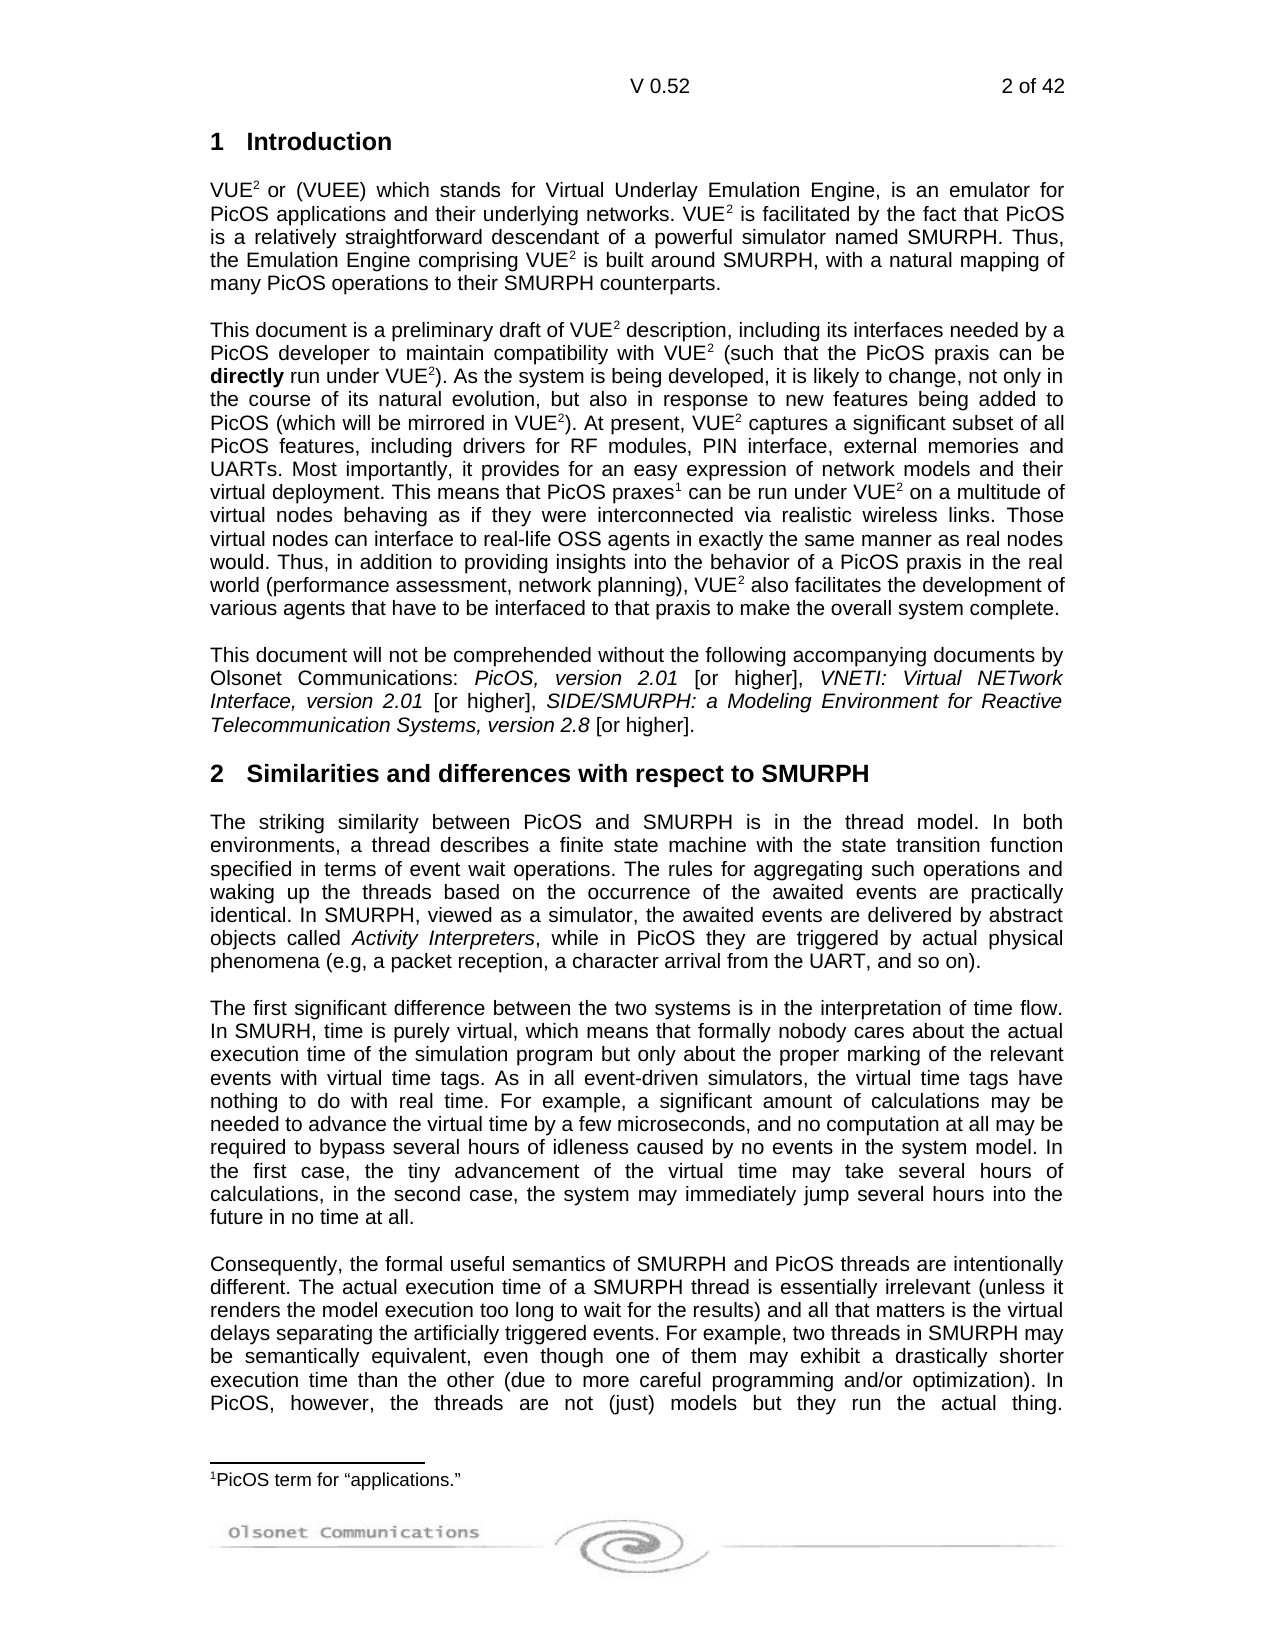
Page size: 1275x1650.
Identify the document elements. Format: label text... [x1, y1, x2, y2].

text VUE2 or (VUEE) which stands for Virtual Underlay Emulation Engine, is an emulator for PicOS applications and their underlying networks. VUE2 is facilitated by the fact that PicOS is a relatively straightforward descendant of a powerful simulator named SMURPH. Thus, the Emulation Engine comprising VUE2 is built around SMURPH, with a natural mapping of many PicOS operations to their SMURPH counterparts. [210, 179, 1065, 295]
subtitle Introduction [210, 128, 1065, 156]
text PicOS term for “applications.” [210, 1469, 1065, 1490]
subtitle Similarities and differences with respect to SMURPH [210, 759, 1065, 787]
text Consequently, the formal useful semantics of SMURPH and PicOS threads are intentionally different. The actual execution time of a SMURPH thread is essentially irrelevant (unless it renders the model execution too long to wait for the results) and all that matters is the virtual delays separating the artificially triggered events. For example, two threads in SMURPH may be semantically equivalent, even though one of them may exhibit a drastically shorter execution time than the other (due to more careful programming and/or optimization). In PicOS, however, the threads are not (just) models but they run the actual thing. [210, 1252, 1065, 1415]
picture [210, 1504, 1065, 1596]
text The first significant difference between the two systems is in the interpretation of time flow. In SMURH, time is purely virtual, which means that formally nobody cares about the actual execution time of the simulation program but only about the proper marking of the relevant events with virtual time tags. As in all event-driven simulators, the virtual time tags have nothing to do with real time. For example, a significant amount of calculations may be needed to advance the virtual time by a few microseconds, and no computation at all may be required to bypass several hours of idleness caused by no events in the system model. In the first case, the tiny advancement of the virtual time may take several hours of calculations, in the second case, the system may immediately jump several hours into the future in no time at all. [210, 997, 1065, 1229]
text This document will not be comprehended without the following accompanying documents by Olsonet Communications: PicOS, version 2.01 [or higher], VNETI: Virtual NETwork Interface, version 2.01 [or higher], SIDE/SMURPH: a Modeling Environment for Reactive Telecommunication Systems, version 2.8 [or higher]. [210, 643, 1065, 736]
text The striking similarity between PicOS and SMURPH is in the thread model. In both environments, a thread describes a finite state machine with the state transition function specified in terms of event wait operations. The rules for aggregating such operations and waking up the threads based on the occurrence of the awaited events are practically identical. In SMURPH, viewed as a simulator, the awaited events are delivered by abstract objects called Activity Interpreters, while in PicOS they are triggered by actual physical phenomena (e.g, a packet reception, a character arrival from the UART, and so on). [210, 811, 1065, 973]
text This document is a preliminary draft of VUE2 description, including its interfaces needed by a PicOS developer to maintain compatibility with VUE2 (such that the PicOS praxis can be directly run under VUE2). As the system is being developed, it is likely to change, not only in the course of its natural evolution, but also in response to new features being added to PicOS (which will be mirrored in VUE2). At present, VUE2 captures a significant subset of all PicOS features, including drivers for RF modules, PIN interface, external memories and UARTs. Most importantly, it provides for an easy expression of network models and their virtual deployment. This means that PicOS praxes can be run under VUE2 on a multitude of virtual nodes behaving as if they were interconnected via realistic wireless links. Those virtual nodes can interface to real-life OSS agents in exactly the same manner as real nodes would. Thus, in addition to providing insights into the behavior of a PicOS praxis in the real world (performance assessment, network planning), VUE2 also facilitates the development of various agents that have to be interfaced to that praxis to make the overall system complete. [210, 318, 1065, 620]
